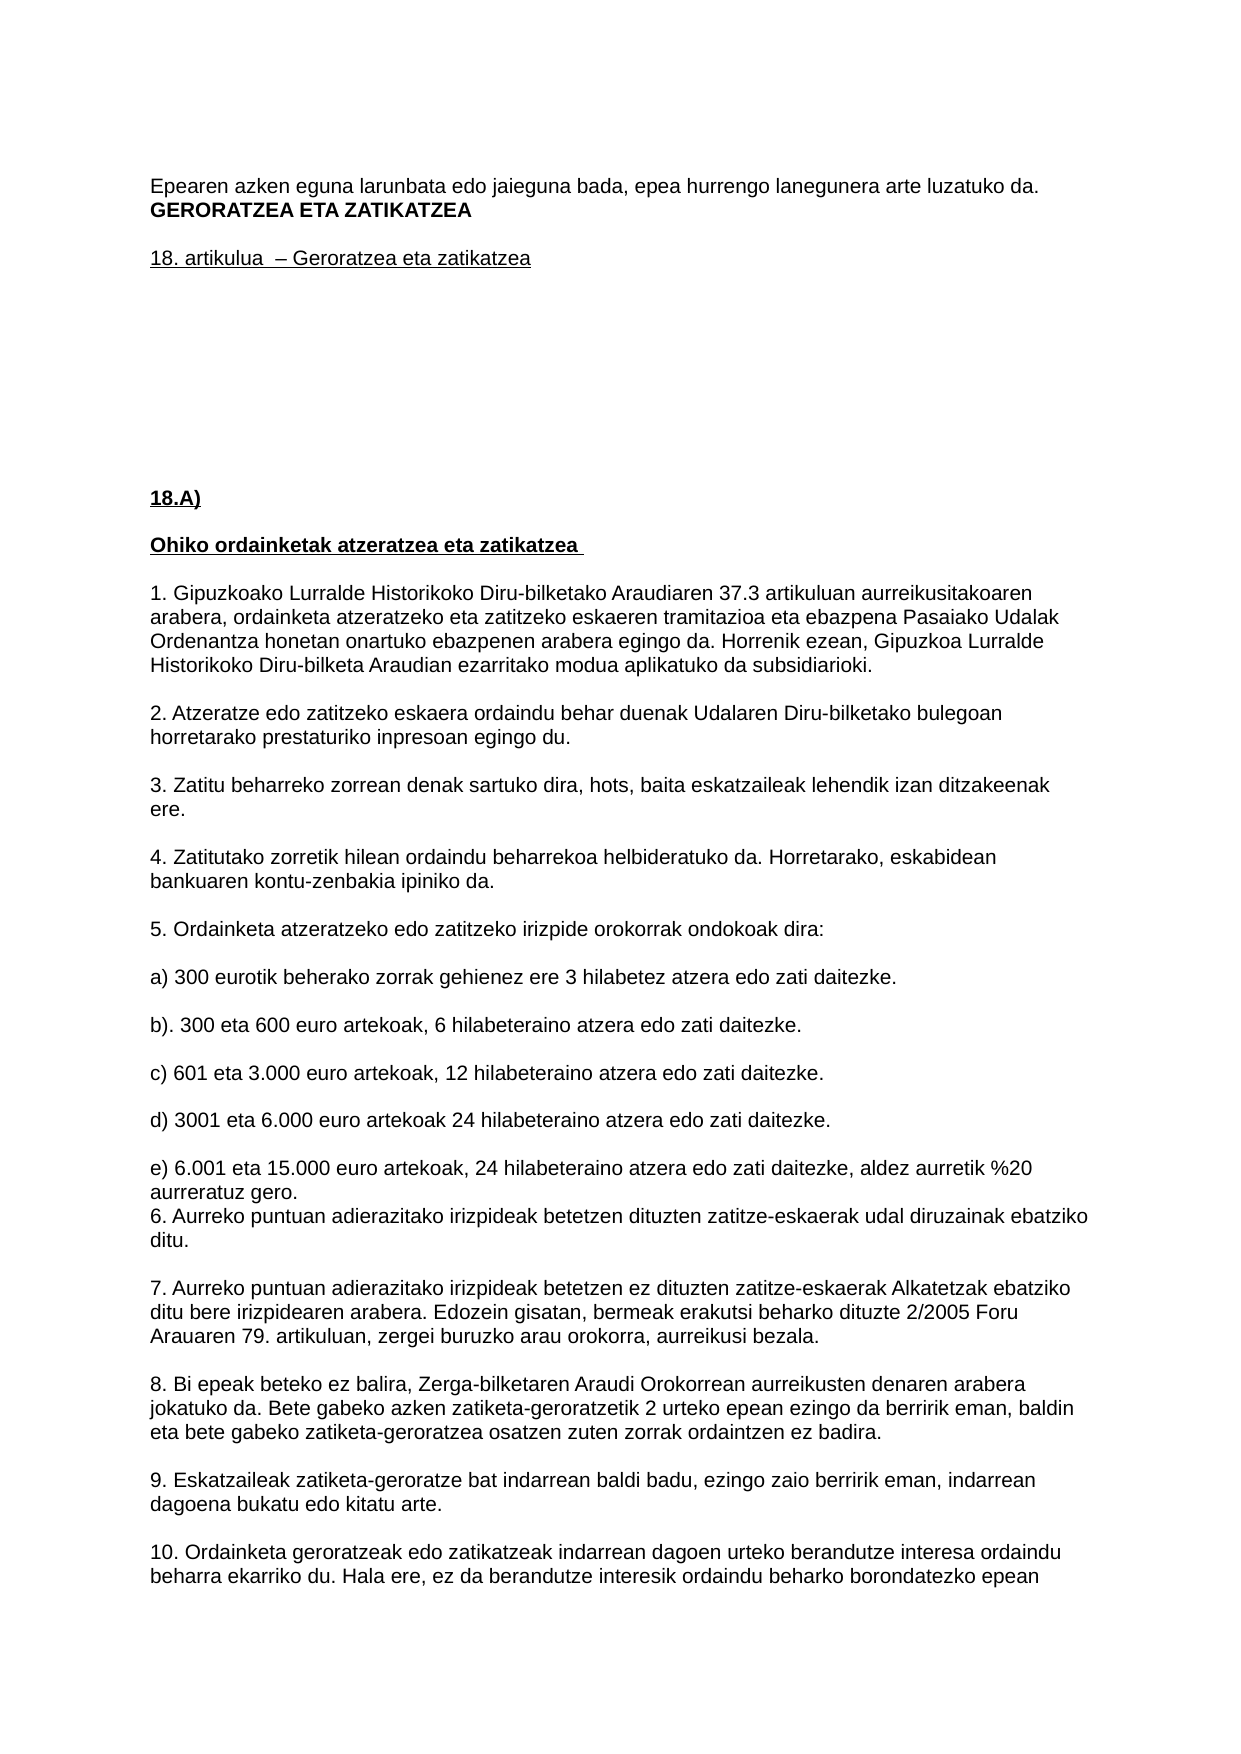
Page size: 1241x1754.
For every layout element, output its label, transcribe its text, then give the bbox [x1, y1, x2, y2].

text GERORATZEA ETA ZATIKATZEA [150, 198, 1090, 222]
text 1. Gipuzkoako Lurralde Historikoko Diru-bilketako Araudiaren 37.3 artikuluan aurreikusitakoaren arabera, ordainketa atzeratzeko eta zatitzeko eskaeren tramitazioa eta ebazpena Pasaiako Udalak Ordenantza honetan onartuko ebazpenen arabera egingo da. Horrenik ezean, Gipuzkoa Lurralde Historikoko Diru-bilketa Araudian ezarritako modua aplikatuko da subsidiarioki. [150, 581, 1090, 677]
text 3. Zatitu beharreko zorrean denak sartuko dira, hots, baita eskatzaileak lehendik izan ditzakeenak ere. [150, 773, 1090, 821]
text Ohiko ordainketak atzeratzea eta zatikatzea [150, 533, 1090, 557]
text 8. Bi epeak beteko ez balira, Zerga-bilketaren Araudi Orokorrean aurreikusten denaren arabera jokatuko da. Bete gabeko azken zatiketa-geroratzetik 2 urteko epean ezingo da berririk eman, baldin eta bete gabeko zatiketa-geroratzea osatzen zuten zorrak ordaintzen ez badira. [150, 1372, 1090, 1444]
text c) 601 eta 3.000 euro artekoak, 12 hilabeteraino atzera edo zati daitezke. [150, 1060, 1090, 1084]
text Epearen azken eguna larunbata edo jaieguna bada, epea hurrengo lanegunera arte luzatuko da. [150, 174, 1090, 198]
text 9. Eskatzaileak zatiketa-geroratze bat indarrean baldi badu, ezingo zaio berririk eman, indarrean dagoena bukatu edo kitatu arte. [150, 1468, 1090, 1516]
text 6. Aurreko puntuan adierazitako irizpideak betetzen dituzten zatitze-eskaerak udal diruzainak ebatziko ditu. [150, 1204, 1090, 1252]
text 2. Atzeratze edo zatitzeko eskaera ordaindu behar duenak Udalaren Diru-bilketako bulegoan horretarako prestaturiko inpresoan egingo du. [150, 701, 1090, 749]
text a) 300 eurotik beherako zorrak gehienez ere 3 hilabetez atzera edo zati daitezke. [150, 964, 1090, 988]
text d) 3001 eta 6.000 euro artekoak 24 hilabeteraino atzera edo zati daitezke. [150, 1108, 1090, 1132]
text 10. Ordainketa geroratzeak edo zatikatzeak indarrean dagoen urteko berandutze interesa ordaindu beharra ekarriko du. Hala ere, ez da berandutze interesik ordaindu beharko borondatezko epean [150, 1539, 1090, 1587]
text b). 300 eta 600 euro artekoak, 6 hilabeteraino atzera edo zati daitezke. [150, 1012, 1090, 1036]
text e) 6.001 eta 15.000 euro artekoak, 24 hilabeteraino atzera edo zati daitezke, aldez aurretik %20 aurreratuz gero. [150, 1156, 1090, 1204]
text 18. artikulua – Geroratzea eta zatikatzea [150, 246, 1090, 270]
text 7. Aurreko puntuan adierazitako irizpideak betetzen ez dituzten zatitze-eskaerak Alkatetzak ebatziko ditu bere irizpidearen arabera. Edozein gisatan, bermeak erakutsi beharko dituzte 2/2005 Foru Arauaren 79. artikuluan, zergei buruzko arau orokorra, aurreikusi bezala. [150, 1276, 1090, 1348]
text 5. Ordainketa atzeratzeko edo zatitzeko irizpide orokorrak ondokoak dira: [150, 917, 1090, 941]
text 4. Zatitutako zorretik hilean ordaindu beharrekoa helbideratuko da. Horretarako, eskabidean bankuaren kontu-zenbakia ipiniko da. [150, 845, 1090, 893]
text 18.A) [150, 485, 1090, 509]
